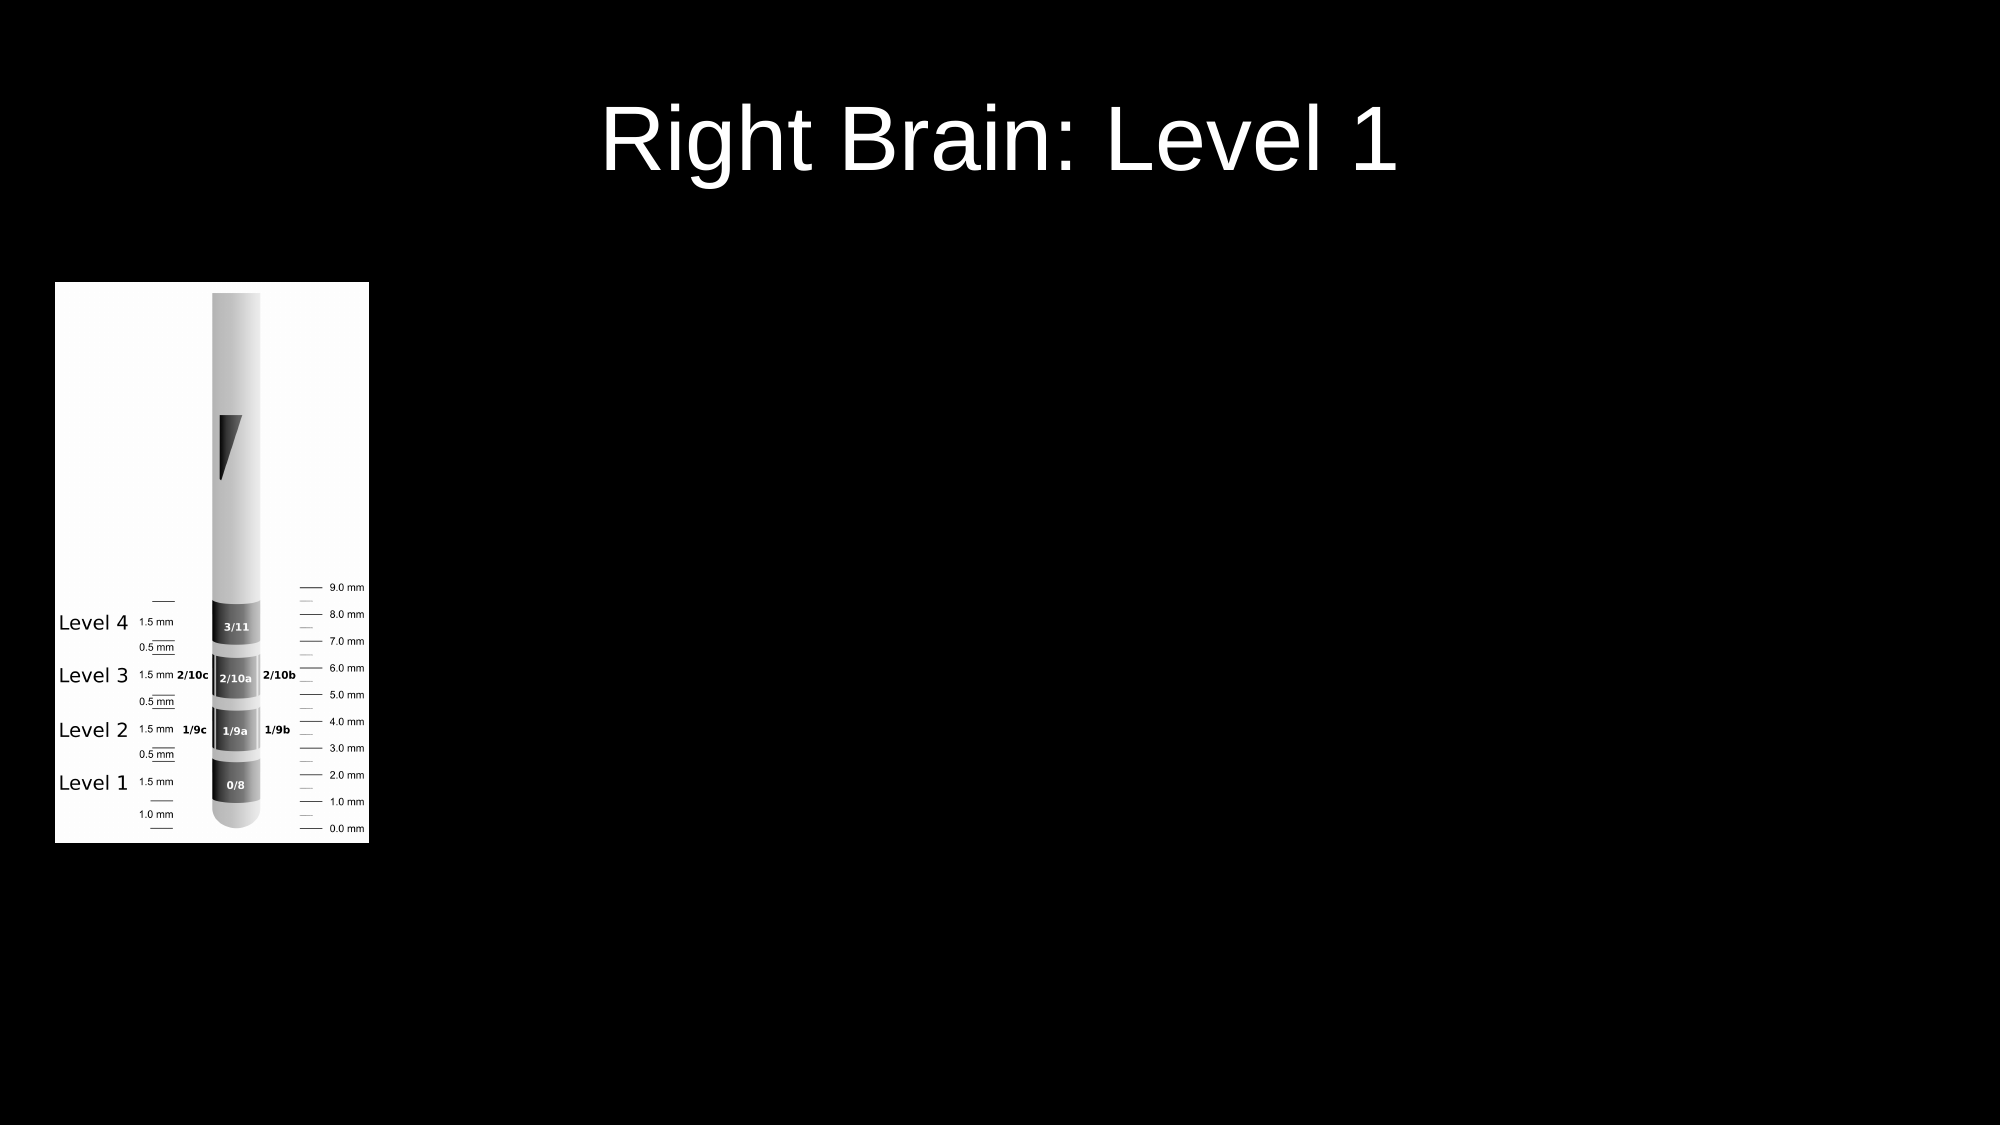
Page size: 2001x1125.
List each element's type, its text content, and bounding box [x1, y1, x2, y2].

picture [55, 282, 369, 843]
title Right Brain: Level 1 [99, 44, 1900, 233]
